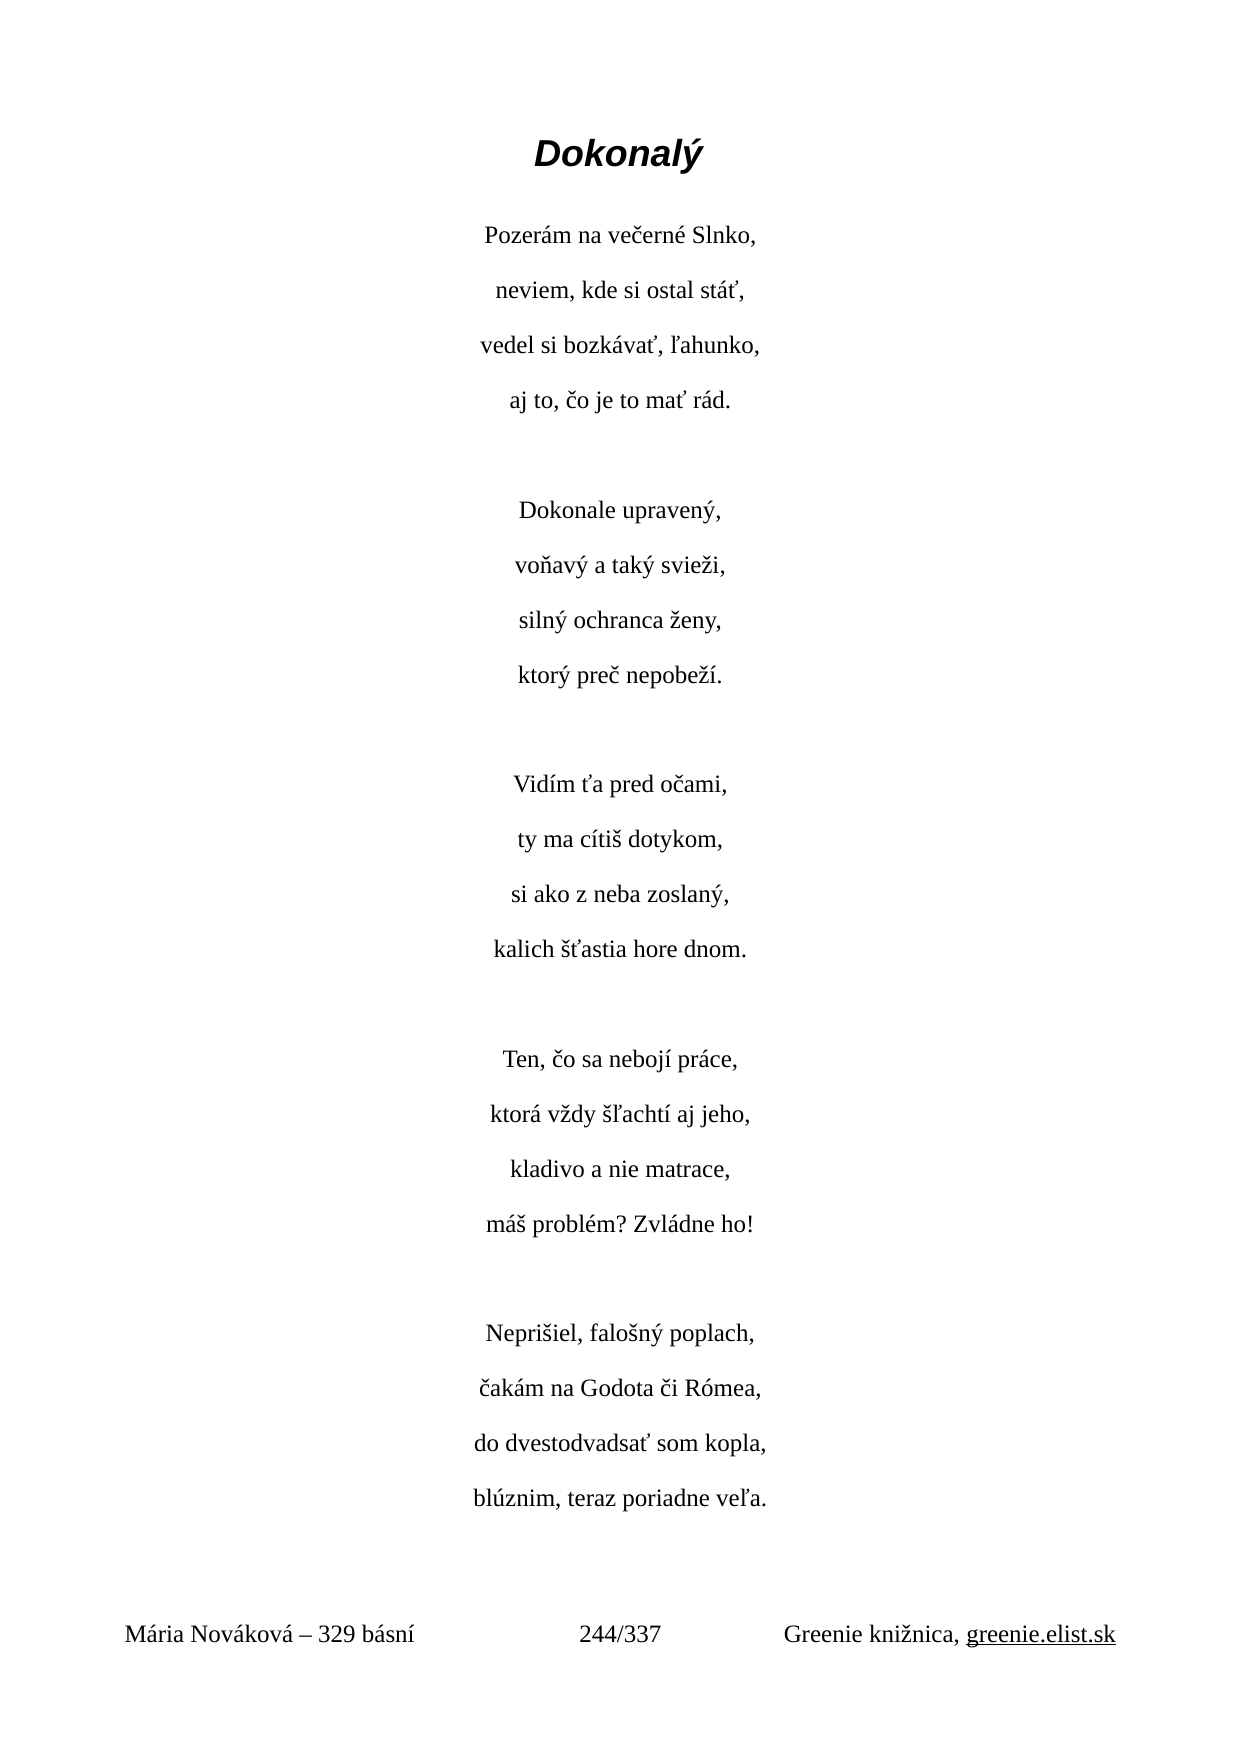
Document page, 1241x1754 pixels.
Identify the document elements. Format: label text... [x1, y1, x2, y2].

text Dokonale upravený, [106, 495, 1134, 524]
text do dvestodvadsať som kopla, [106, 1428, 1134, 1457]
text máš problém? Zvládne ho! [106, 1209, 1134, 1237]
text Neprišiel, falošný poplach, [106, 1318, 1134, 1347]
text Pozerám na večerné Slnko, [106, 221, 1134, 249]
text silný ochranca ženy, [106, 605, 1134, 633]
text blúznim, teraz poriadne veľa. [106, 1483, 1134, 1512]
text Ten, čo sa nebojí práce, [106, 1044, 1134, 1073]
text kalich šťastia hore dnom. [106, 934, 1134, 963]
text ty ma cítiš dotykom, [106, 824, 1134, 853]
text Vidím ťa pred očami, [106, 769, 1134, 798]
text voňavý a taký svieži, [106, 550, 1134, 579]
text čakám na Godota či Rómea, [106, 1373, 1134, 1402]
text neviem, kde si ostal stáť, [106, 275, 1134, 304]
text vedel si bozkávať, ľahunko, [106, 330, 1134, 359]
text ktorý preč nepobeží. [106, 660, 1134, 688]
text aj to, čo je to mať rád. [106, 385, 1134, 414]
text kladivo a nie matrace, [106, 1154, 1134, 1182]
text ktorá vždy šľachtí aj jeho, [106, 1099, 1134, 1128]
text si ako z neba zoslaný, [106, 879, 1134, 908]
subtitle Dokonalý [106, 131, 1134, 174]
